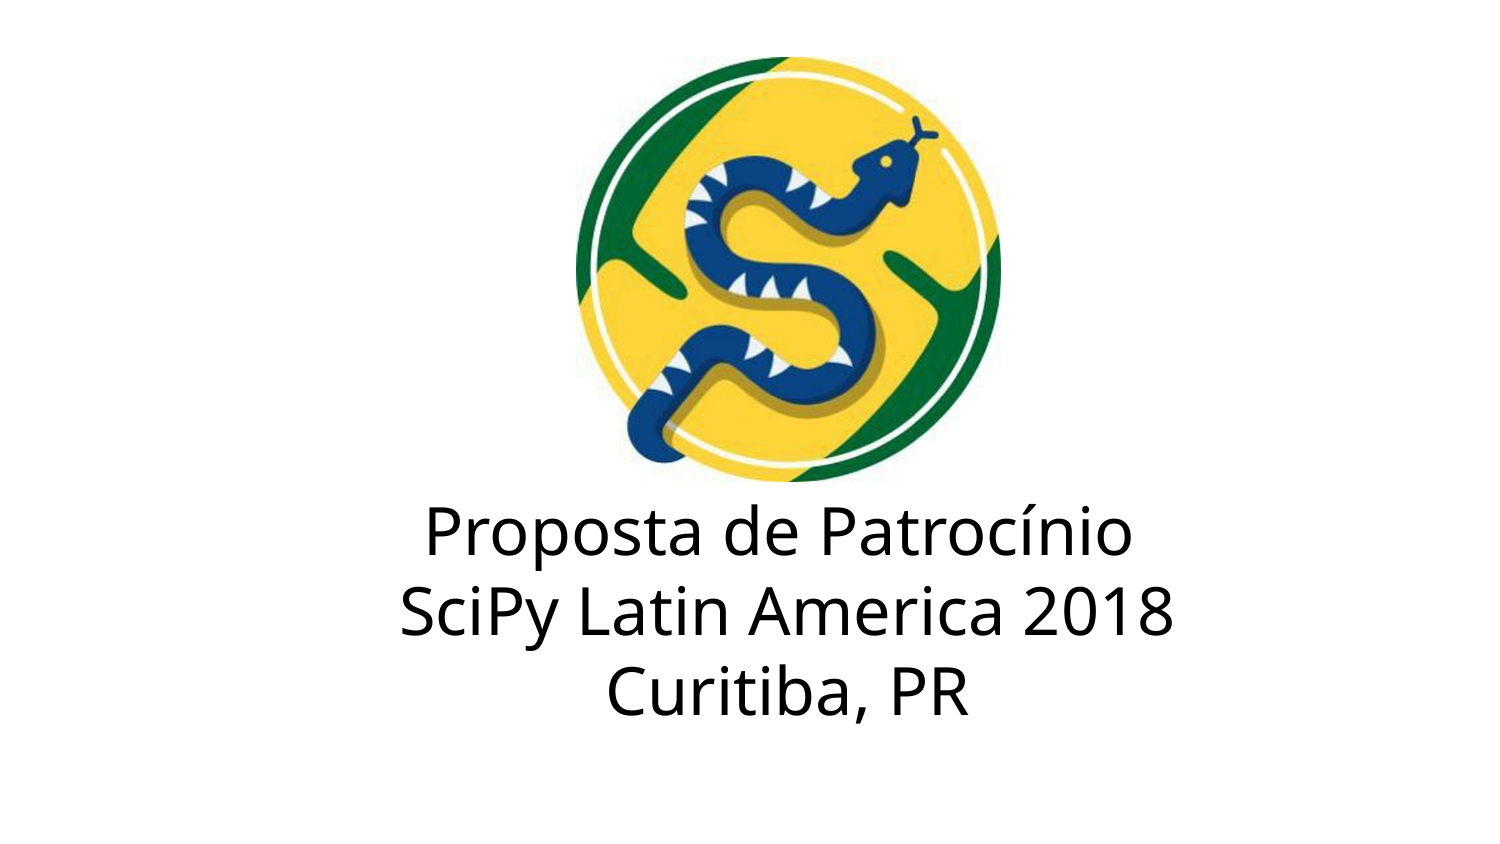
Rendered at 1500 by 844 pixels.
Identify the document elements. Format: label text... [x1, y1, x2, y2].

text_box Proposta de Patrocínio SciPy Latin America 2018 Curitiba, PR [322, 474, 1254, 738]
picture [576, 57, 1001, 482]
